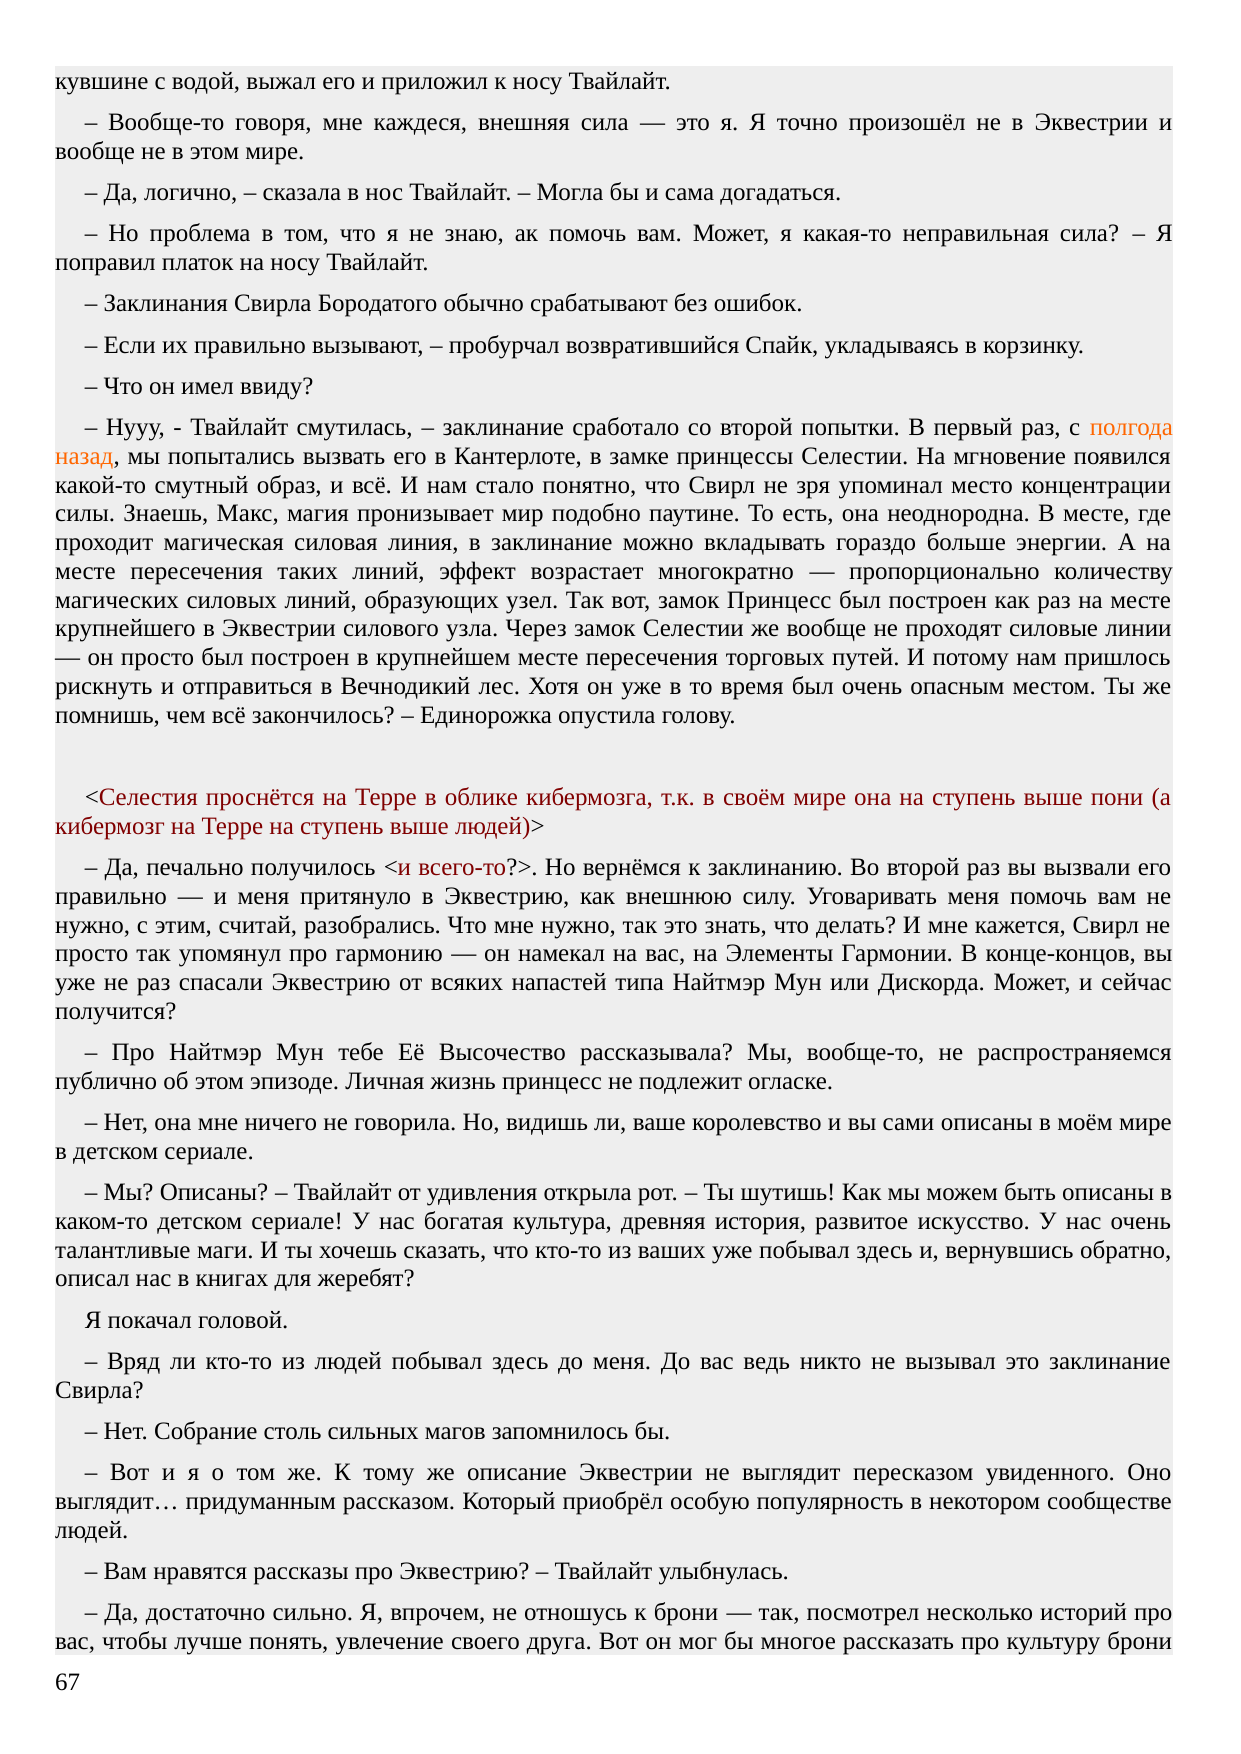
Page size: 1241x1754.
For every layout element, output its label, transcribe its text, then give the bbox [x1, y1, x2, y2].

text – Да, печально получилось <и всего-то?>. Но вернёмся к заклинанию. Во второй раз вы вызвали его правильно — и меня притянуло в Эквестрию, как внешнюю силу. Уговаривать меня помочь вам не нужно, с этим, считай, разобрались. Что мне нужно, так это знать, что делать? И мне кажется, Свирл не просто так упомянул про гармонию — он намекал на вас, на Элементы Гармонии. В конце-концов, вы уже не раз спасали Эквестрию от всяких напастей типа Найтмэр Мун или Дискорда. Может, и сейчас получится? [55, 852, 1173, 1025]
text – Нет. Собрание столь сильных магов запомнилось бы. [55, 1416, 1173, 1445]
text – Вообще-то говоря, мне каждеся, внешняя сила — это я. Я точно произошёл не в Эквестрии и вообще не в этом мире. [55, 107, 1173, 165]
text – Нууу, - Твайлайт смутилась, – заклинание сработало со второй попытки. В первый раз, с полгода назад, мы попытались вызвать его в Кантерлоте, в замке принцессы Селестии. На мгновение появился какой-то смутный образ, и всё. И нам стало понятно, что Свирл не зря упоминал место концентрации силы. Знаешь, Макс, магия пронизывает мир подобно паутине. То есть, она неоднородна. В месте, где проходит магическая силовая линия, в заклинание можно вкладывать гораздо больше энергии. А на месте пересечения таких линий, эффект возрастает многократно — пропорционально количеству магических силовых линий, образующих узел. Так вот, замок Принцесс был построен как раз на месте крупнейшего в Эквестрии силового узла. Через замок Селестии же вообще не проходят силовые линии — он просто был построен в крупнейшем месте пересечения торговых путей. И потому нам пришлось рискнуть и отправиться в Вечнодикий лес. Хотя он уже в то время был очень опасным местом. Ты же помнишь, чем всё закончилось? – Единорожка опустила голову. [55, 412, 1173, 728]
text – Мы? Описаны? – Твайлайт от удивления открыла рот. – Ты шутишь! Как мы можем быть описаны в каком-то детском сериале! У нас богатая культура, древняя история, развитое искусство. У нас очень талантливые маги. И ты хочешь сказать, что кто-то из ваших уже побывал здесь и, вернувшись обратно, описал нас в книгах для жеребят? [55, 1177, 1173, 1292]
text – Вряд ли кто-то из людей побывал здесь до меня. До вас ведь никто не вызывал это заклинание Свирла? [55, 1346, 1173, 1403]
text кувшине с водой, выжал его и приложил к носу Твайлайт. [55, 66, 1173, 95]
text – Про Найтмэр Мун тебе Её Высочество рассказывала? Мы, вообще-то, не распространяемся публично об этом эпизоде. Личная жизнь принцесс не подлежит огласке. [55, 1037, 1173, 1095]
text – Вот и я о том же. К тому же описание Эквестрии не выглядит пересказом увиденного. Оно выглядит… придуманным рассказом. Который приобрёл особую популярность в некотором сообществе людей. [55, 1457, 1173, 1543]
text – Если их правильно вызывают, – пробурчал возвратившийся Спайк, укладываясь в корзинку. [55, 330, 1173, 358]
text – Нет, она мне ничего не говорила. Но, видишь ли, ваше королевство и вы сами описаны в моём мире в детском сериале. [55, 1107, 1173, 1165]
text Я покачал головой. [55, 1305, 1173, 1333]
text – Заклинания Свирла Бородатого обычно срабатывают без ошибок. [55, 288, 1173, 317]
text – Да, логично, – сказала в нос Твайлайт. – Могла бы и сама догадаться. [55, 177, 1173, 206]
text – Вам нравятся рассказы про Эквестрию? – Твайлайт улыбнулась. [55, 1556, 1173, 1585]
text <Селестия проснётся на Терре в облике кибермозга, т.к. в своём мире она на ступень выше пони (а кибермозг на Терре на ступень выше людей)> [55, 782, 1173, 840]
text – Что он имел ввиду? [55, 371, 1173, 400]
text – Да, достаточно сильно. Я, впрочем, не отношусь к брони — так, посмотрел несколько историй про вас, чтобы лучше понять, увлечение своего друга. Вот он мог бы многое рассказать про культуру брони [55, 1597, 1173, 1655]
text – Но проблема в том, что я не знаю, ак помочь вам. Может, я какая-то неправильная сила? – Я поправил платок на носу Твайлайт. [55, 218, 1173, 276]
